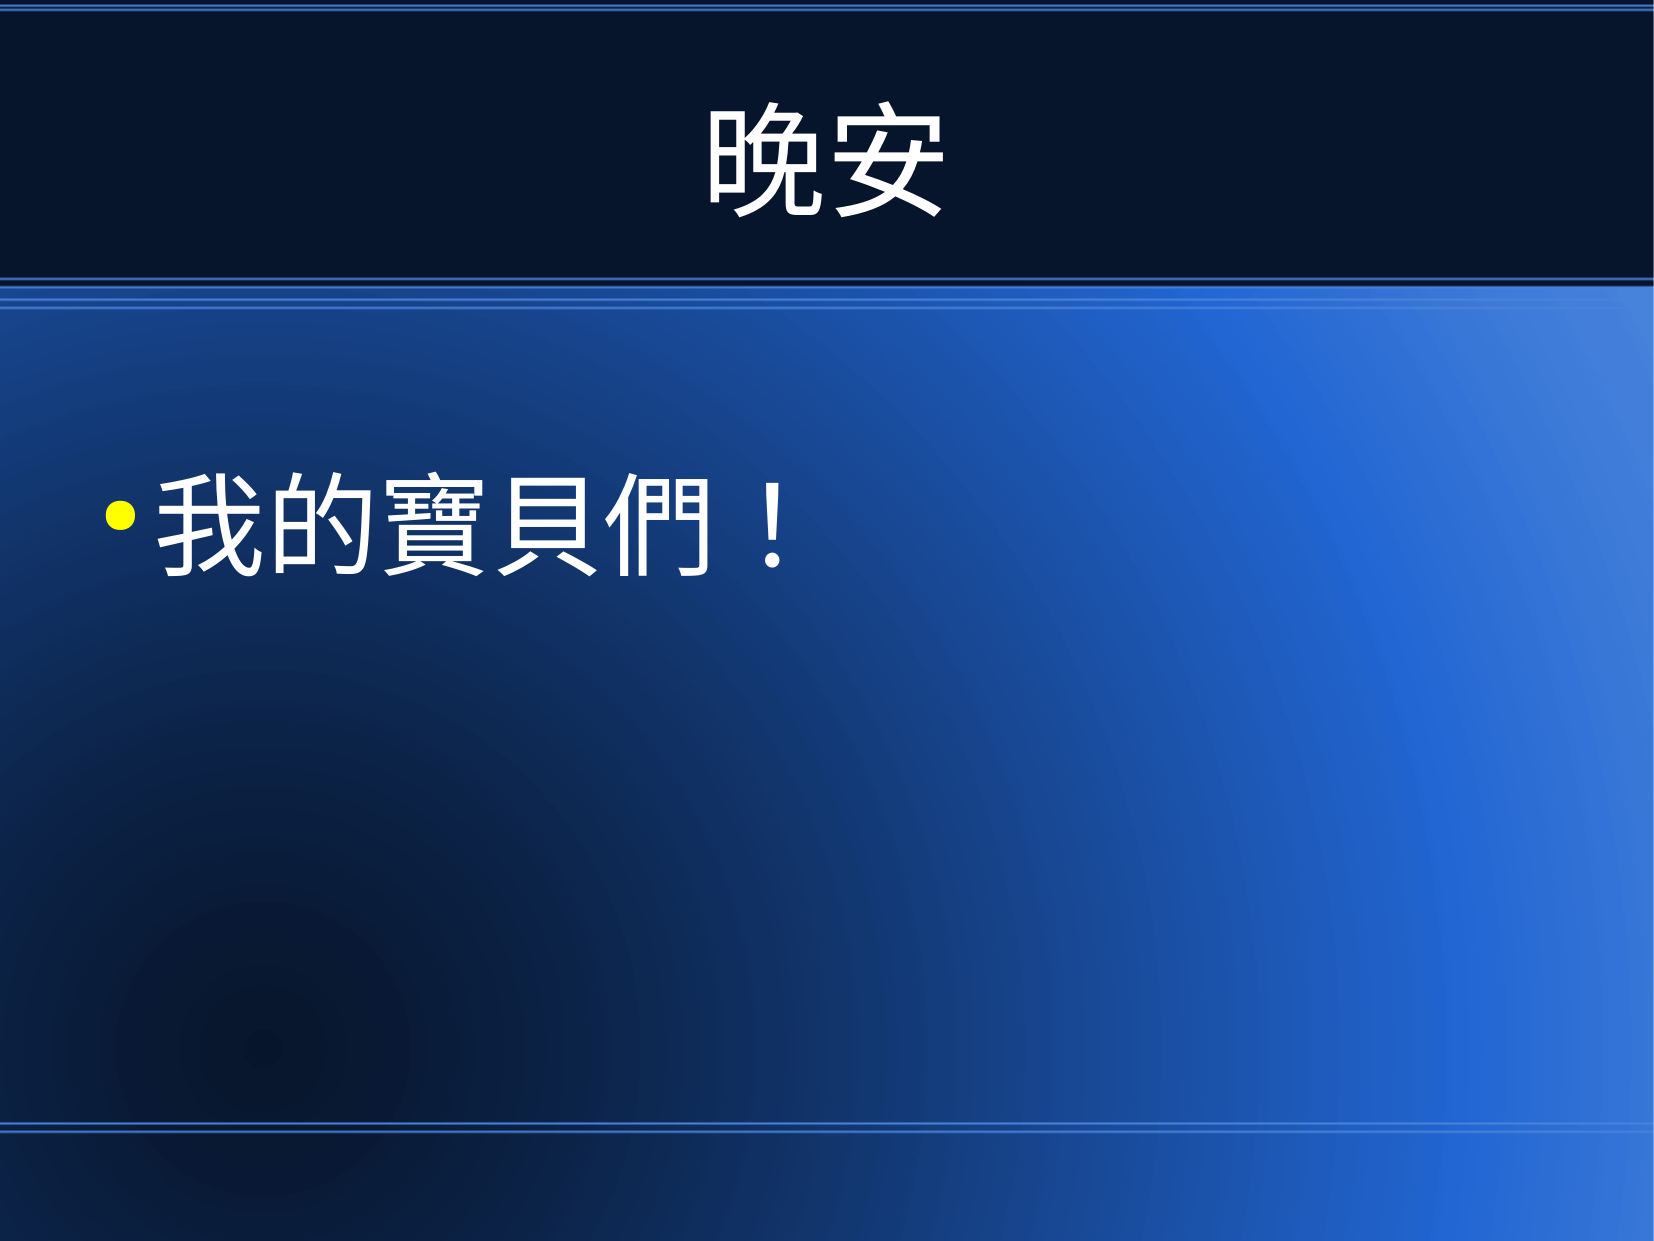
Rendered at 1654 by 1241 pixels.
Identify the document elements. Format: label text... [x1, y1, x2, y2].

list 我的寶貝們！ [82, 355, 1571, 1241]
title 晚安 [82, 49, 1571, 257]
picture [0, 0, 1654, 1241]
